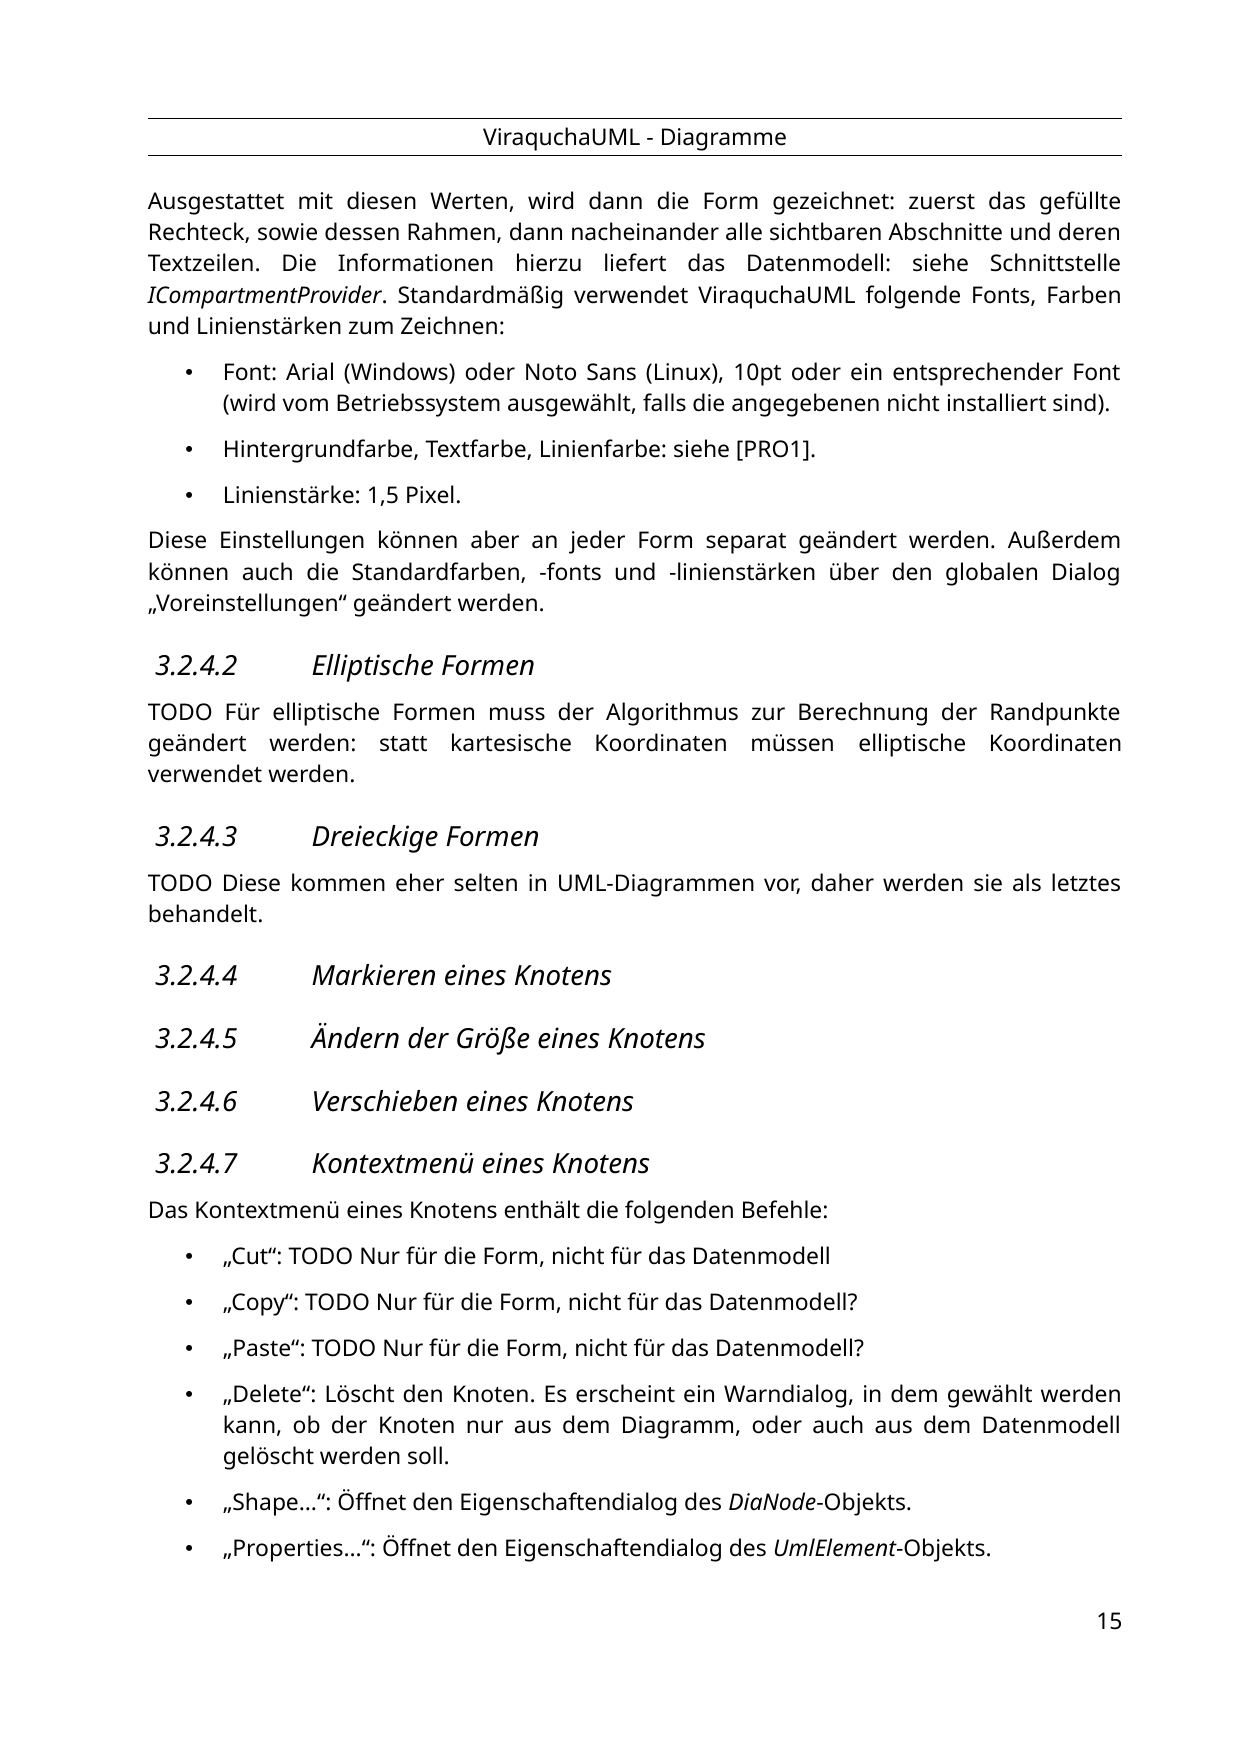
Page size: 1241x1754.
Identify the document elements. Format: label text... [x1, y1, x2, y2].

list „Copy“: TODO Nur für die Form, nicht für das Datenmodell? [185, 1286, 1122, 1317]
subtitle Verschieben eines Knotens [148, 1082, 1122, 1119]
list Hintergrundfarbe, Textfarbe, Linienfarbe: siehe [PRO1]. [185, 433, 1122, 464]
list „Cut“: TODO Nur für die Form, nicht für das Datenmodell [185, 1240, 1122, 1272]
subtitle Kontextmenü eines Knotens [148, 1144, 1122, 1182]
list „Properties…“: Öffnet den Eigenschaftendialog des UmlElement-Objekts. [185, 1532, 1122, 1563]
subtitle Elliptische Formen [148, 645, 1122, 683]
text Diese Einstellungen können aber an jeder Form separat geändert werden. Außerdem können auch die Standardfarben, -fonts und -linienstärken über den globalen Dialog „Voreinstellungen“ geändert werden. [148, 524, 1122, 618]
subtitle Ändern der Größe eines Knotens [148, 1019, 1122, 1057]
list „Paste“: TODO Nur für die Form, nicht für das Datenmodell? [185, 1332, 1122, 1363]
text TODO Diese kommen eher selten in UML-Diagrammen vor, daher werden sie als letztes behandelt. [148, 867, 1122, 929]
text TODO Für elliptische Formen muss der Algorithmus zur Berechnung der Randpunkte geändert werden: statt kartesische Koordinaten müssen elliptische Koordinaten verwendet werden. [148, 696, 1122, 789]
list Linienstärke: 1,5 Pixel. [185, 479, 1122, 510]
text Das Kontextmenü eines Knotens enthält die folgenden Befehle: [148, 1194, 1122, 1226]
list „Delete“: Löscht den Knoten. Es erscheint ein Warndialog, in dem gewählt werden kann, ob der Knoten nur aus dem Diagramm, oder auch aus dem Datenmodell gelöscht werden soll. [185, 1378, 1122, 1472]
list „Shape…“: Öffnet den Eigenschaftendialog des DiaNode-Objekts. [185, 1486, 1122, 1517]
text Ausgestattet mit diesen Werten, wird dann die Form gezeichnet: zuerst das gefüllte Rechteck, sowie dessen Rahmen, dann nacheinander alle sichtbaren Abschnitte und deren Textzeilen. Die Informationen hierzu liefert das Datenmodell: siehe Schnittstelle ICompartmentProvider. Standardmäßig verwendet ViraquchaUML folgende Fonts, Farben und Linienstärken zum Zeichnen: [148, 185, 1122, 341]
subtitle Markieren eines Knotens [148, 956, 1122, 994]
subtitle Dreieckige Formen [148, 816, 1122, 854]
list Font: Arial (Windows) oder Noto Sans (Linux), 10pt oder ein entsprechender Font (wird vom Betriebssystem ausgewählt, falls die angegebenen nicht installiert sind). [185, 356, 1122, 418]
